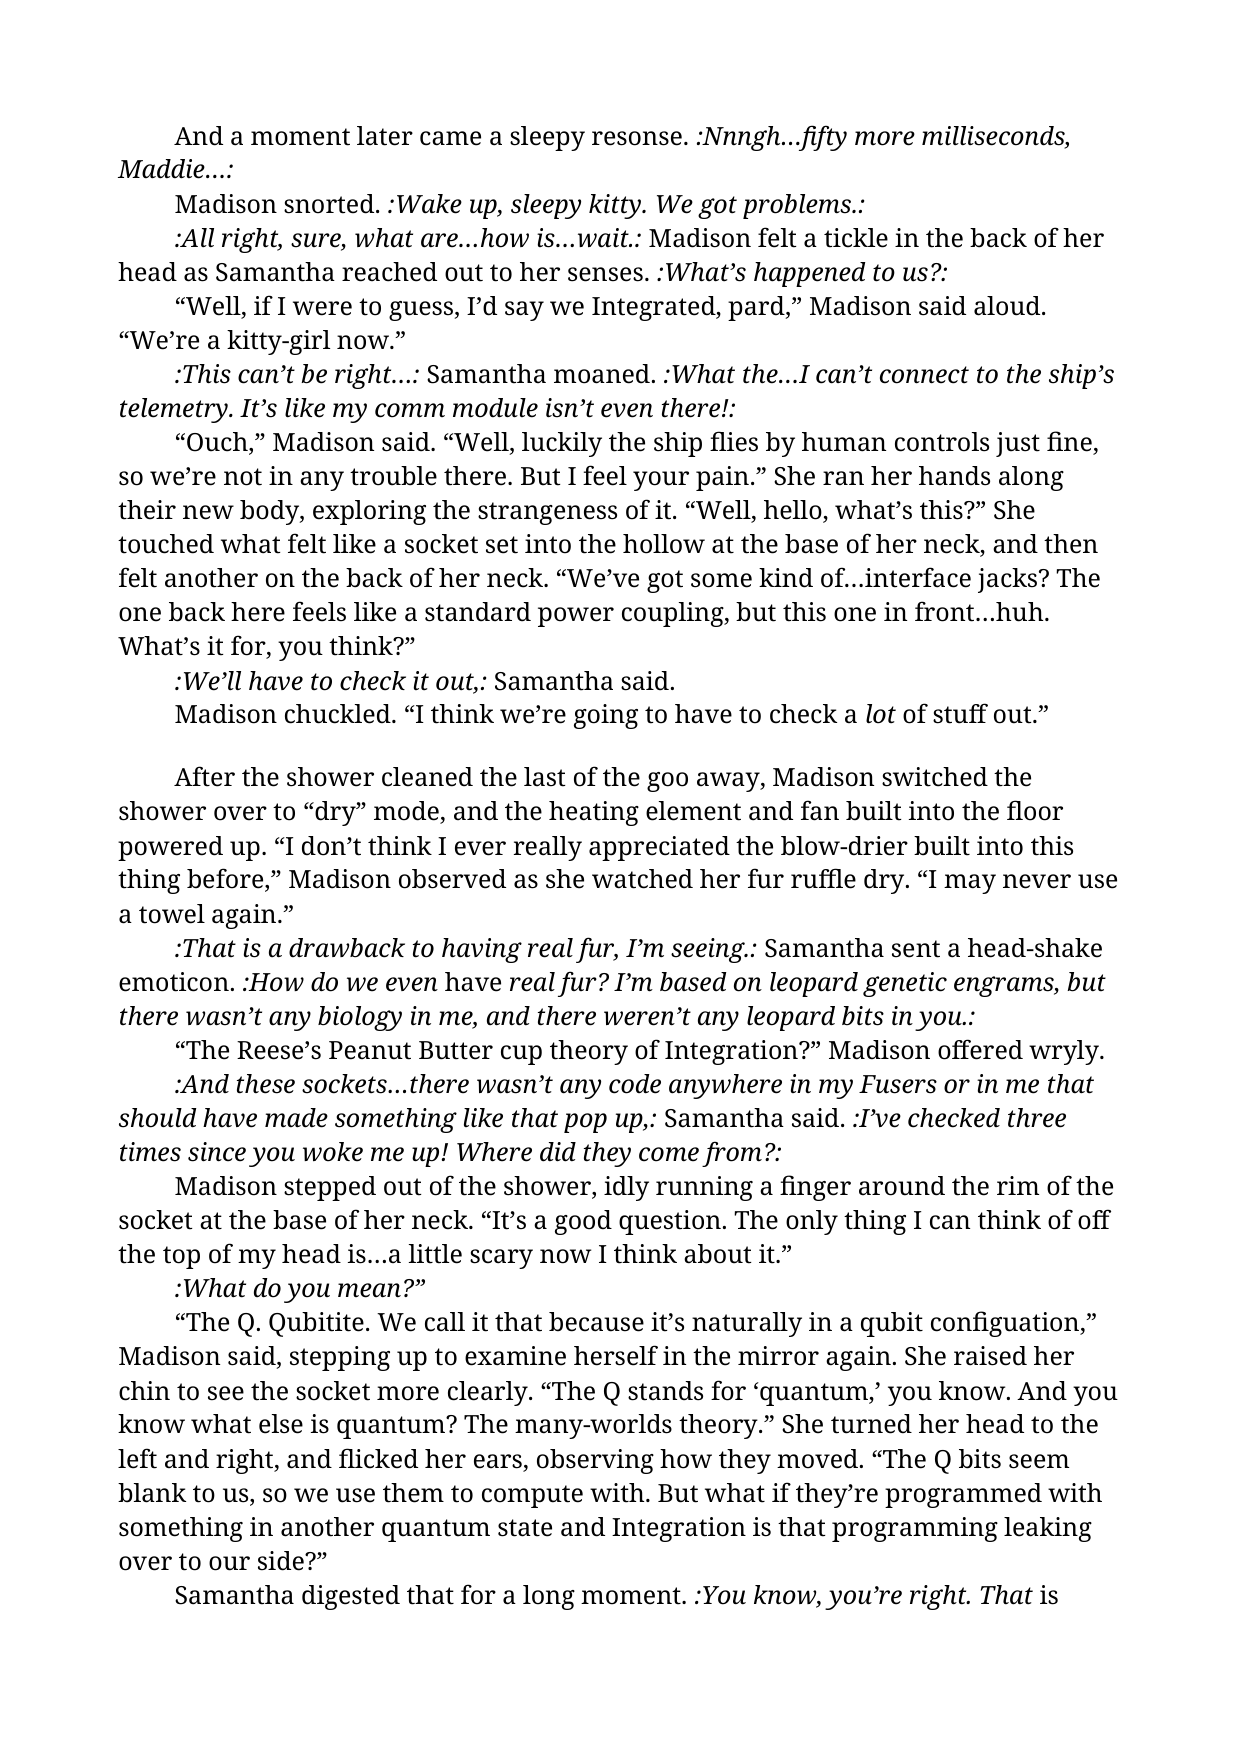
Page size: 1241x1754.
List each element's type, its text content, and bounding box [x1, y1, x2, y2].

text Madison snorted. :Wake up, sleepy kitty. We got problems.: [118, 186, 1122, 220]
text Madison chuckled. “I think we’re going to have to check a lot of stuff out.” [118, 697, 1122, 731]
text :We’ll have to check it out,: Samantha said. [118, 663, 1122, 697]
text “The Q. Qubitite. We call it that because it’s naturally in a qubit configuation,” Madison said, stepping up to examine herself in the mirror again. She raised her chin to see the socket more clearly. “The Q stands for ‘quantum,’ you know. And you know what else is quantum? The many-worlds theory.” She turned her head to the left and right, and flicked her ears, observing how they moved. “The Q bits seem blank to us, so we use them to compute with. But what if they’re programmed with something in another quantum state and Integration is that programming leaking over to our side?” [118, 1305, 1122, 1577]
text “Ouch,” Madison said. “Well, luckily the ship flies by human controls just fine, so we’re not in any trouble there. But I feel your pain.” She ran her hands along their new body, exploring the strangeness of it. “Well, hello, what’s this?” She touched what felt like a socket set into the hollow at the base of her neck, and then felt another on the back of her neck. “We’ve got some kind of…interface jacks? The one back here feels like a standard power coupling, but this one in front…huh. What’s it for, you think?” [118, 425, 1122, 663]
text And a moment later came a sleepy resonse. :Nnngh…fifty more milliseconds, Maddie…: [118, 118, 1122, 186]
text After the shower cleaned the last of the goo away, Madison switched the shower over to “dry” mode, and the heating element and fan built into the floor powered up. “I don’t think I ever really appreciated the blow-drier built into this thing before,” Madison observed as she watched her fur ruffle dry. “I may never use a towel again.” [118, 760, 1122, 930]
text :What do you mean?” [118, 1271, 1122, 1305]
text :That is a drawback to having real fur, I’m seeing.: Samantha sent a head-shake emoticon. :How do we even have real fur? I’m based on leopard genetic engrams, but there wasn’t any biology in me, and there weren’t any leopard bits in you.: [118, 930, 1122, 1032]
text :All right, sure, what are…how is…wait.: Madison felt a tickle in the back of her head as Samantha reached out to her senses. :What’s happened to us?: [118, 220, 1122, 288]
text :And these sockets…there wasn’t any code anywhere in my Fusers or in me that should have made something like that pop up,: Samantha said. :I’ve checked three times since you woke me up! Where did they come from?: [118, 1067, 1122, 1169]
text “The Reese’s Peanut Butter cup theory of Integration?” Madison offered wryly. [118, 1032, 1122, 1067]
text :This can’t be right…: Samantha moaned. :What the…I can’t connect to the ship’s telemetry. It’s like my comm module isn’t even there!: [118, 357, 1122, 425]
text Samantha digested that for a long moment. :You know, you’re right. That is [118, 1577, 1122, 1612]
text “Well, if I were to guess, I’d say we Integrated, pard,” Madison said aloud. “We’re a kitty-girl now.” [118, 288, 1122, 357]
text Madison stepped out of the shower, idly running a finger around the rim of the socket at the base of her neck. “It’s a good question. The only thing I can think of off the top of my head is…a little scary now I think about it.” [118, 1169, 1122, 1271]
